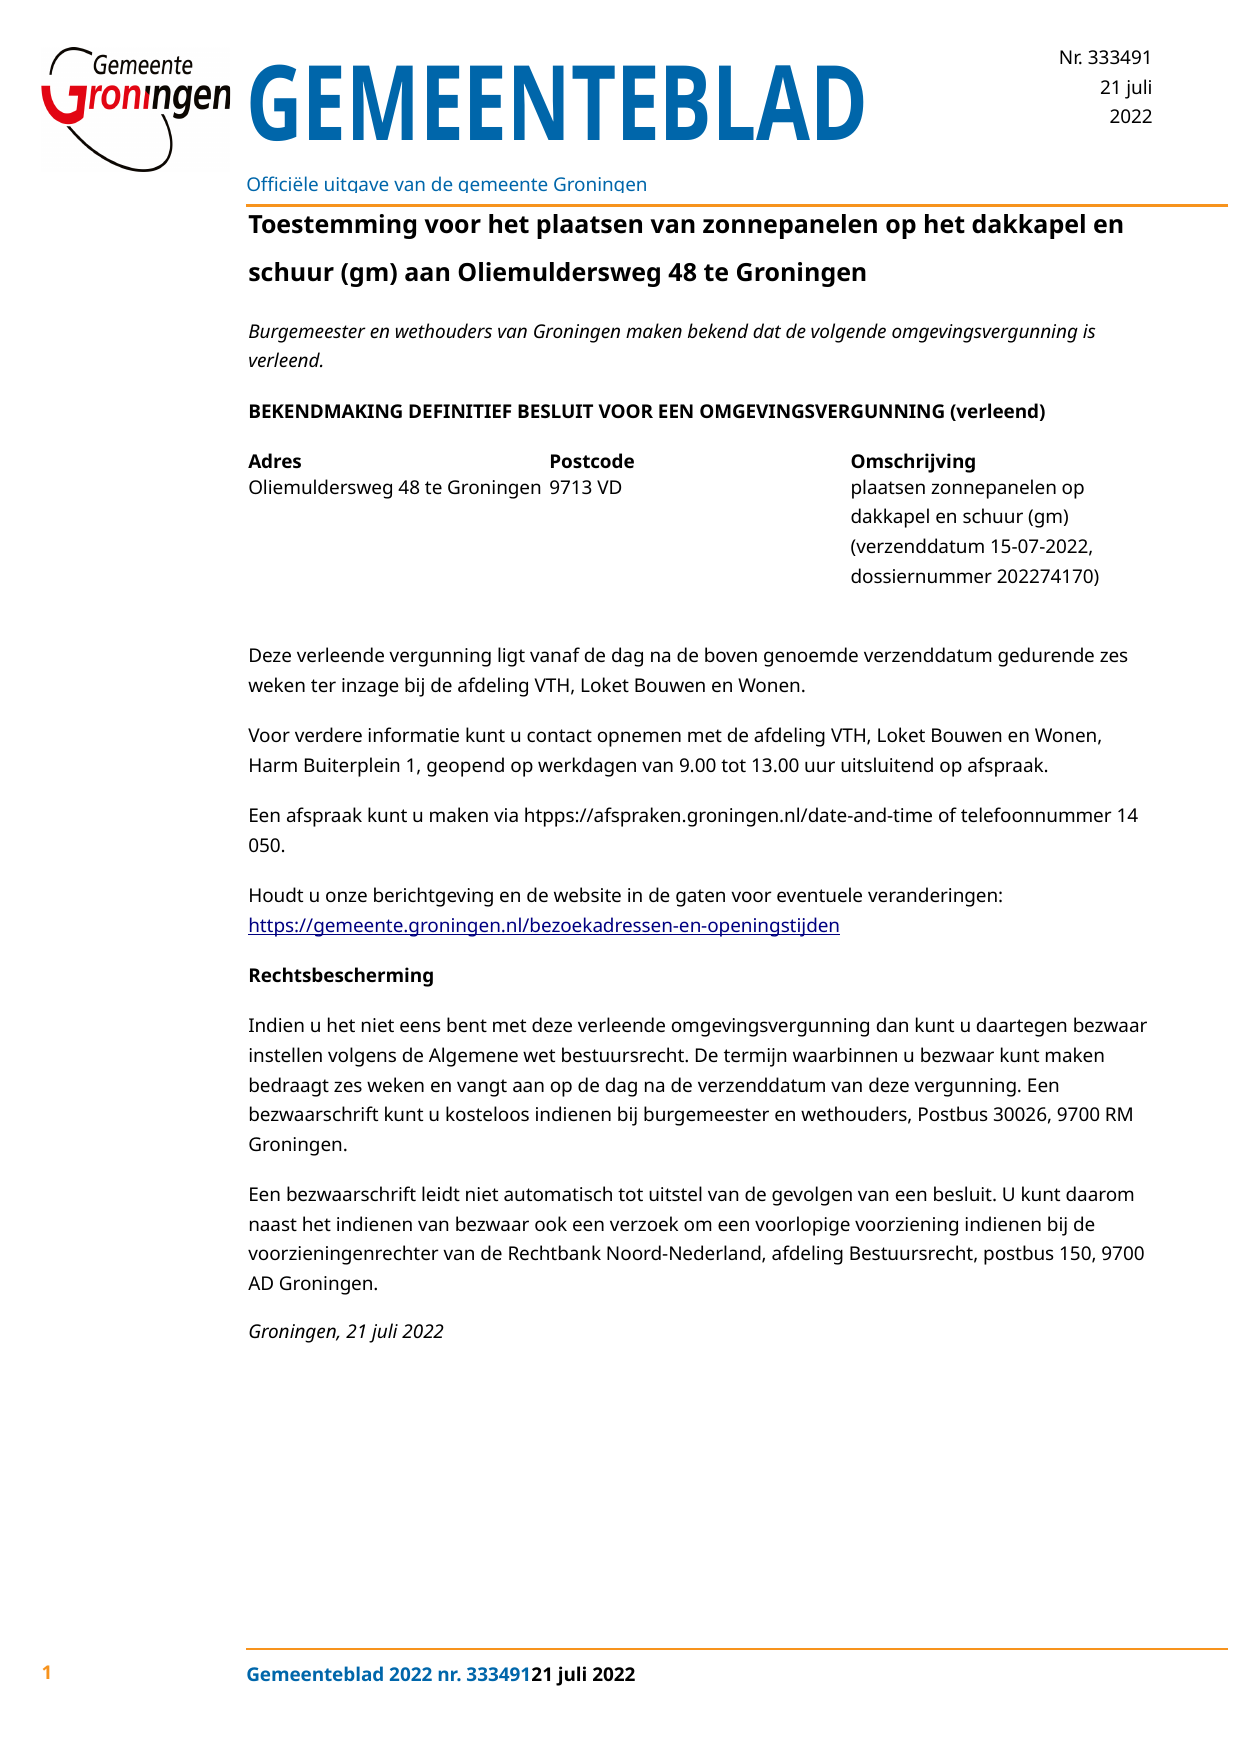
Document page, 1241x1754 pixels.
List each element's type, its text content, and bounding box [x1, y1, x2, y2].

text Toestemming voor het plaatsen van zonnepanelen op het dakkapel en schuur (gm) aan Oliemuldersweg 48 te Groningen [248, 207, 1152, 288]
table_cell plaatsen zonnepanelen op dakkapel en schuur (gm) (verzenddatum 15-07-2022, dossiernummer 202274170) [850, 474, 1152, 589]
text Burgemeester en wethouders van Groningen maken bekend dat de volgende omgevingsvergunning is verleend. [248, 318, 1152, 373]
table_cell 9713 VD [549, 474, 850, 589]
text Voor verdere informatie kunt u contact opnemen met de afdeling VTH, Loket Bouwen en Wonen, Harm Buiterplein 1, geopend op werkdagen van 9.00 tot 13.00 uur uitsluitend op afspraak. [248, 722, 1152, 778]
text Groningen, 21 juli 2022 [248, 1318, 1152, 1344]
table_header Postcode [549, 449, 850, 474]
table_header Adres [248, 449, 549, 474]
text Rechtsbescherming [248, 962, 1152, 988]
text BEKENDMAKING DEFINITIEF BESLUIT VOOR EEN OMGEVINGSVERGUNNING (verleend) [248, 398, 1152, 424]
text Houdt u onze berichtgeving en de website in de gaten voor eventuele veranderingen: https://gemeente.groningen.nl/bezoekadressen-en-openingstijden [248, 882, 1152, 938]
text Een bezwaarschrift leidt niet automatisch tot uitstel van de gevolgen van een besluit. U kunt daarom naast het indienen van bezwaar ook een verzoek om een voorlopige voorziening indienen bij de voorzieningenrechter van de Rechtbank Noord-Nederland, afdeling Bestuursrecht, postbus 150, 9700 AD Groningen. [248, 1181, 1152, 1296]
text Een afspraak kunt u maken via htpps://afspraken.groningen.nl/date-and-time of telefoonnummer 14 050. [248, 802, 1152, 858]
text Deze verleende vergunning ligt vanaf de dag na de boven genoemde verzenddatum gedurende zes weken ter inzage bij de afdeling VTH, Loket Bouwen en Wonen. [248, 642, 1152, 698]
picture [41, 47, 231, 172]
text Indien u het niet eens bent met deze verleende omgevingsvergunning dan kunt u daartegen bezwaar instellen volgens de Algemene wet bestuursrecht. De termijn waarbinnen u bezwaar kunt maken bedraagt zes weken en vangt aan op de dag na de verzenddatum van deze vergunning. Een bezwaarschrift kunt u kosteloos indienen bij burgemeester en wethouders, Postbus 30026, 9700 RM Groningen. [248, 1013, 1152, 1157]
table_header Omschrijving [850, 449, 1152, 474]
table_cell Oliemuldersweg 48 te Groningen [248, 474, 549, 589]
